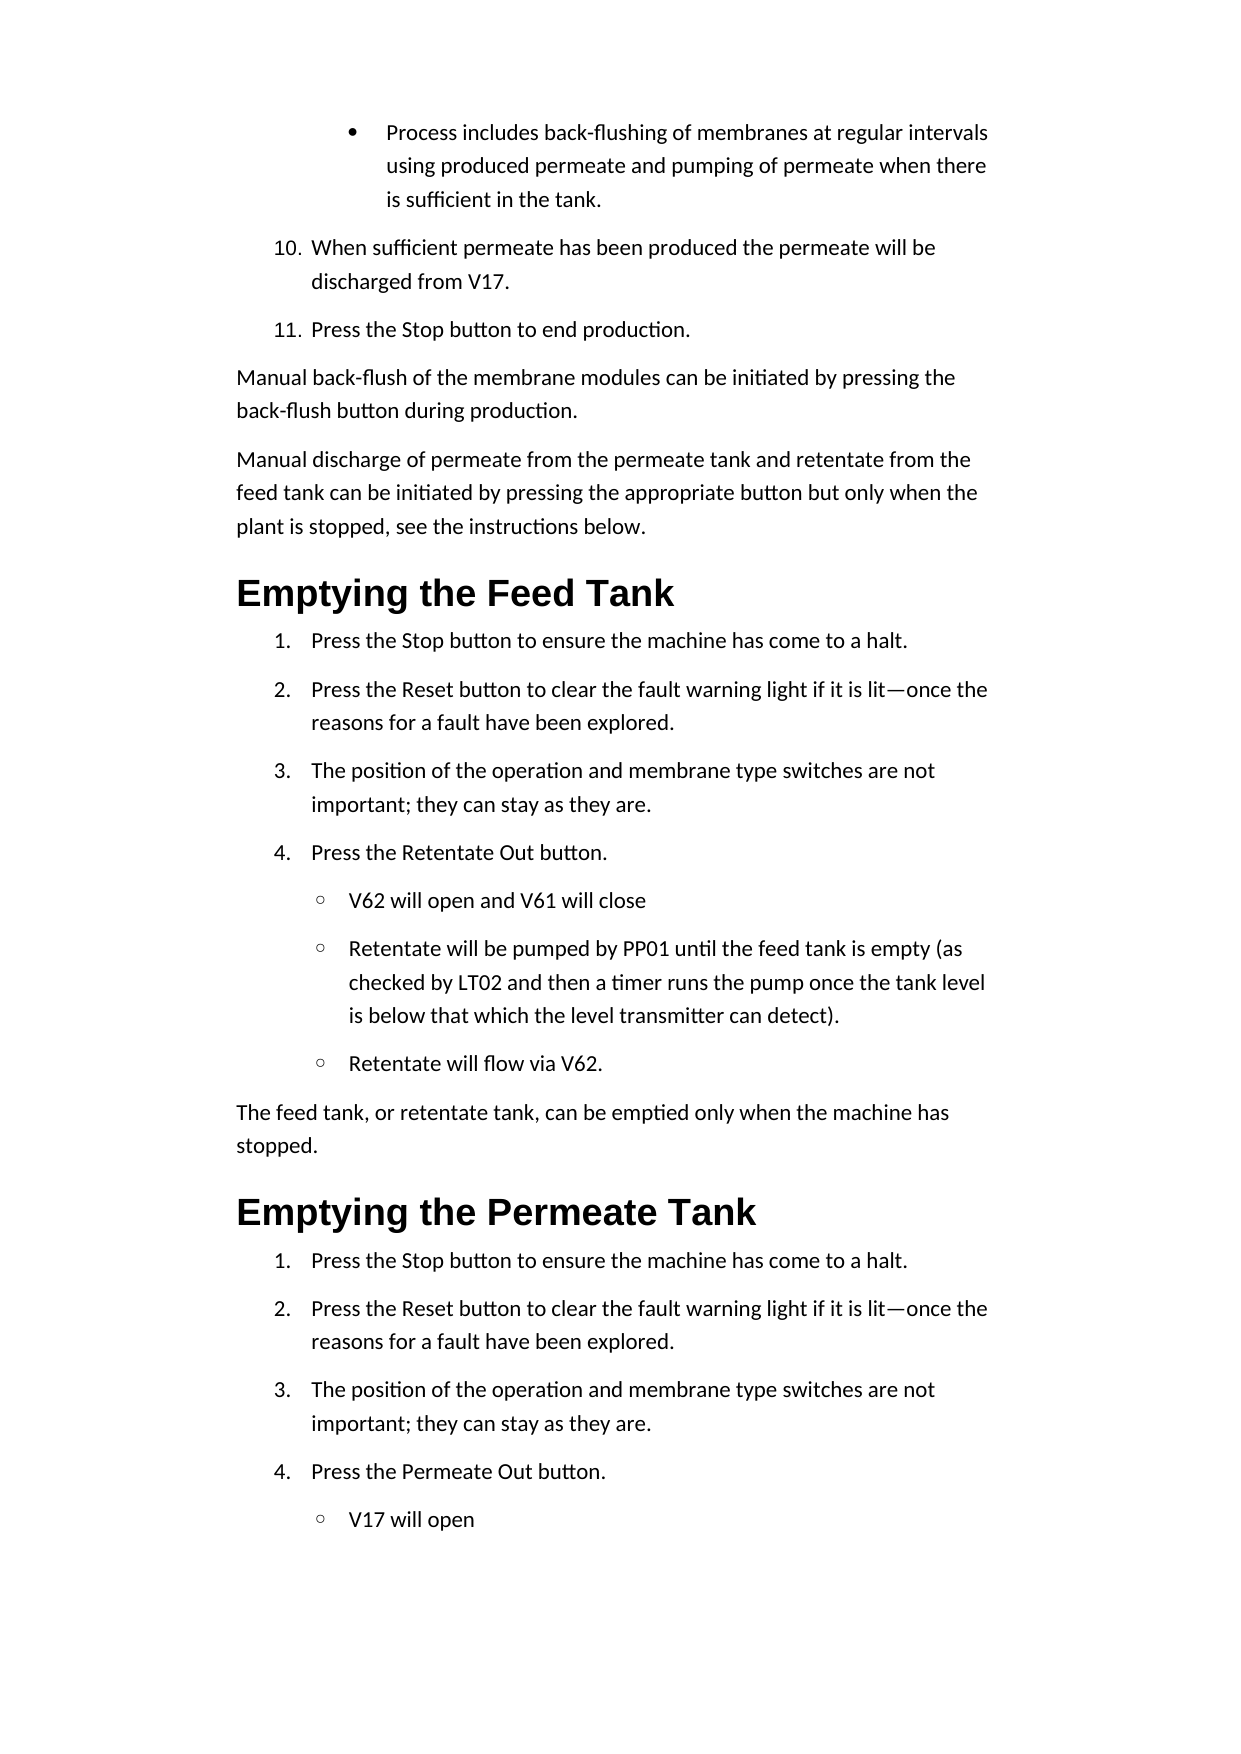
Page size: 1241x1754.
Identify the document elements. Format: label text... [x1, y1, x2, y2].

subtitle Emptying the Permeate Tank [236, 1190, 1004, 1233]
list Press the Reset button to clear the fault warning light if it is lit—once the reasons for a fault have been explored. [274, 1294, 1004, 1356]
list Press the Stop button to ensure the machine has come to a halt. [274, 1246, 1004, 1274]
list V17 will open [311, 1505, 1004, 1533]
list Press the Permeate Out button. [274, 1457, 1004, 1485]
list V62 will open and V61 will close [311, 886, 1004, 914]
list Press the Reset button to clear the fault warning light if it is lit—once the reasons for a fault have been explored. [274, 675, 1004, 736]
list Press the Stop button to ensure the machine has come to a halt. [274, 627, 1004, 654]
subtitle Emptying the Feed Tank [236, 570, 1004, 614]
list Process includes back-flushing of membranes at regular intervals using produced permeate and pumping of permeate when there is sufficient in the tank. [349, 118, 1004, 213]
list Retentate will flow via V62. [311, 1049, 1004, 1077]
list Press the Retentate Out button. [274, 838, 1004, 866]
list When sufficient permeate has been produced the permeate will be discharged from V17. [274, 233, 1004, 295]
list The position of the operation and membrane type switches are not important; they can stay as they are. [274, 1376, 1004, 1437]
list Press the Stop button to end production. [274, 315, 1004, 343]
text Manual discharge of permeate from the permeate tank and retentate from the feed tank can be initiated by pressing the appropriate button but only when the plant is stopped, see the instructions below. [236, 445, 1004, 540]
text Manual back-flush of the membrane modules can be initiated by pressing the back-flush button during production. [236, 363, 1004, 425]
list The position of the operation and membrane type switches are not important; they can stay as they are. [274, 756, 1004, 818]
text The feed tank, or retentate tank, can be emptied only when the machine has stopped. [236, 1098, 1004, 1159]
list Retentate will be pumped by PP01 until the feed tank is empty (as checked by LT02 and then a timer runs the pump once the tank level is below that which the level transmitter can detect). [311, 934, 1004, 1029]
